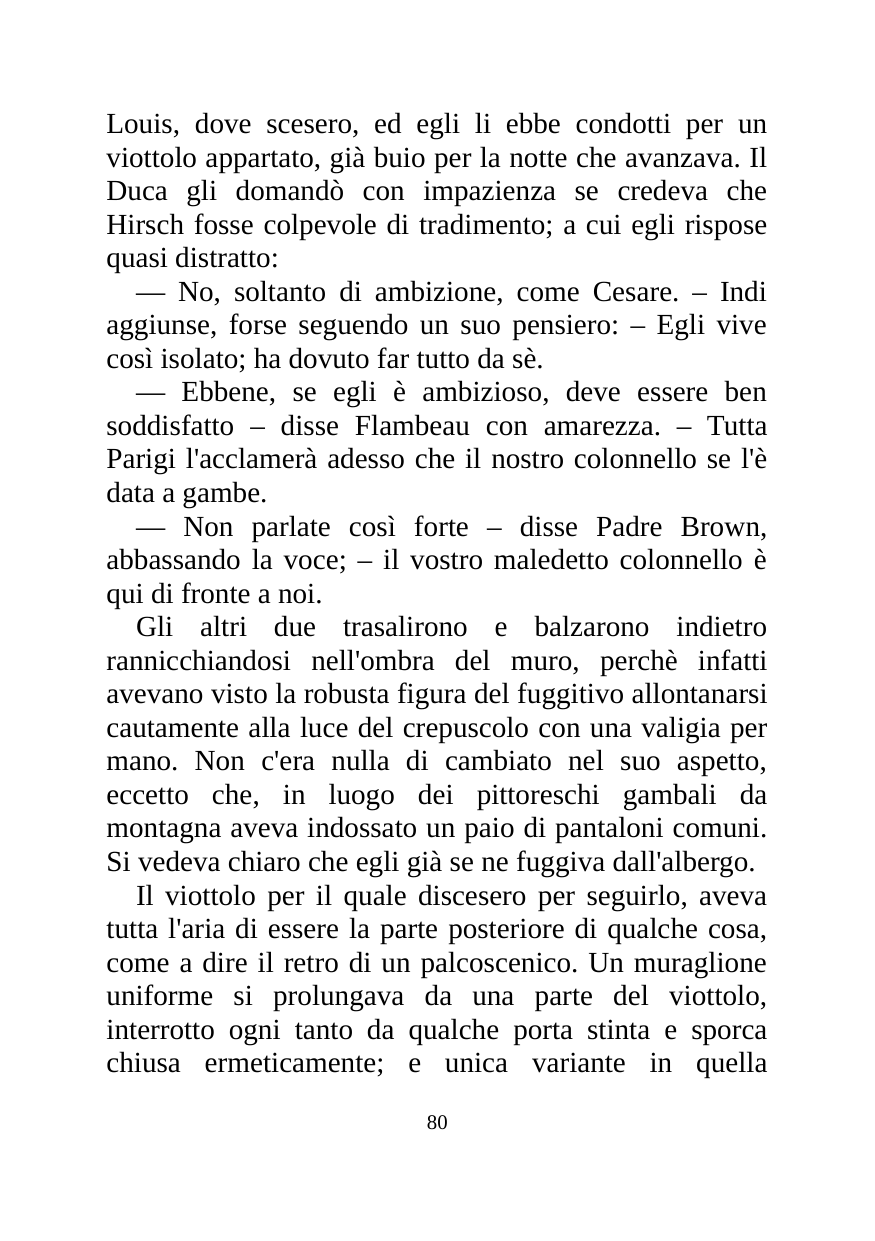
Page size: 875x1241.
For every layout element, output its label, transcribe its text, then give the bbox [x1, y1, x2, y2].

text — No, soltanto di ambizione, come Cesare. – Indi aggiunse, forse seguendo un suo pensiero: – Egli vive così isolato; ha dovuto far tutto da sè. [106, 274, 768, 374]
text Il viottolo per il quale discesero per seguirlo, aveva tutta l'aria di essere la parte posteriore di qualche cosa, come a dire il retro di un palcoscenico. Un muraglione uniforme si prolungava da una parte del viottolo, interrotto ogni tanto da qualche porta stinta e sporca chiusa ermeticamente; e unica variante in quella [106, 878, 768, 1079]
text — Non parlate così forte – disse Padre Brown, abbassando la voce; – il vostro maledetto colonnello è qui di fronte a noi. [106, 509, 768, 609]
text Gli altri due trasalirono e balzarono indietro rannicchiandosi nell'ombra del muro, perchè infatti avevano visto la robusta figura del fuggitivo allontanarsi cautamente alla luce del crepuscolo con una valigia per mano. Non c'era nulla di cambiato nel suo aspetto, eccetto che, in luogo dei pittoreschi gambali da montagna aveva indossato un paio di pantaloni comuni. Si vedeva chiaro che egli già se ne fuggiva dall'albergo. [106, 609, 768, 878]
text — Ebbene, se egli è ambizioso, deve essere ben soddisfatto – disse Flambeau con amarezza. – Tutta Parigi l'acclamerà adesso che il nostro colonnello se l'è data a gambe. [106, 374, 768, 509]
text Louis, dove scesero, ed egli li ebbe condotti per un viottolo appartato, già buio per la notte che avanzava. Il Duca gli domandò con impazienza se credeva che Hirsch fosse colpevole di tradimento; a cui egli rispose quasi distratto: [106, 106, 768, 274]
